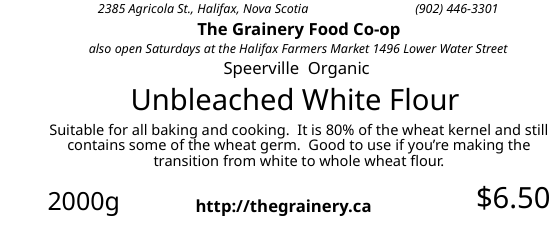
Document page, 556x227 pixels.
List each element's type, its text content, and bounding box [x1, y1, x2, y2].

table_header 2385 Agricola St., Halifax, Nova Scotia (902) 446-3301 The Grainery Food Co-op also open Saturdays at the Halifax Farmers Market 1496 Lower Water Street [47, 0, 550, 57]
table_cell $6.50 [415, 175, 550, 217]
table_cell http://thegrainery.ca [151, 175, 415, 217]
table_cell Speerville Organic Unbleached White Flour Suitable for all baking and cooking. It is 80% of the wheat kernel and still contains some of the wheat germ. Good to use if you’re making the transition from white to whole wheat flour. [47, 57, 550, 175]
table_cell 2000g [47, 175, 151, 217]
